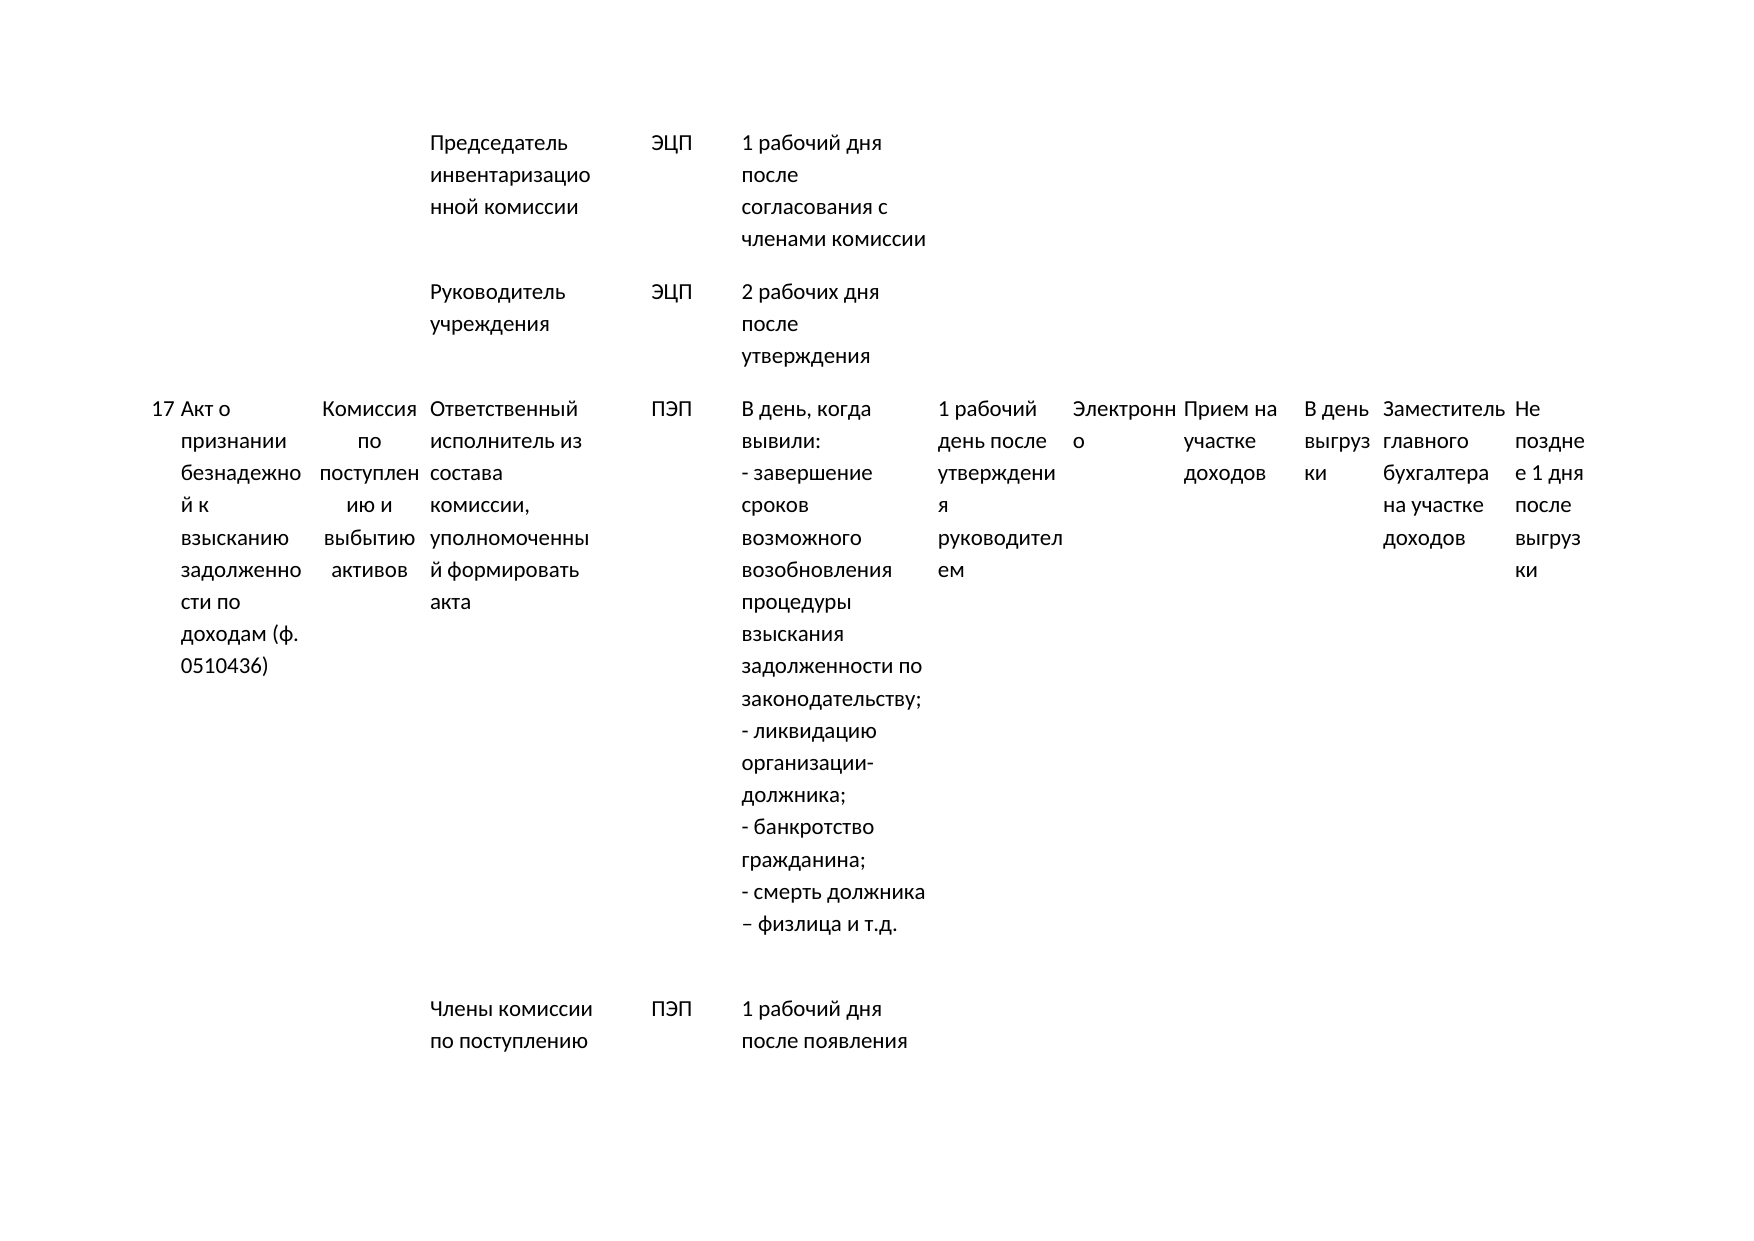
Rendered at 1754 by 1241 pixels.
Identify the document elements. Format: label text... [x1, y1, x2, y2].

table_cell [935, 128, 1069, 277]
table_cell [1512, 277, 1589, 394]
table_cell [1180, 277, 1301, 394]
table_cell 1 рабочий дня после появления [738, 994, 934, 1063]
table_cell [1380, 277, 1512, 394]
table_cell [935, 277, 1069, 394]
table_cell Не позднее 1 дня после выгрузки [1512, 394, 1589, 994]
table_cell [112, 128, 177, 277]
table_cell В день, когда вывили: - завершение сроков возможного возобновления процедуры взыскания задолженности по законодательству; - ликвидацию организации-должника; - банкротство гражданина; - смерть должника – физлица и т.д. [738, 394, 934, 994]
table_cell [1180, 994, 1301, 1063]
table_cell [112, 994, 177, 1063]
table_cell Прием на участке доходов [1180, 394, 1301, 994]
table_cell 17 [112, 394, 177, 994]
table_cell Акт о признании безнадежной к взысканию задолженности по доходам (ф. 0510436) [178, 394, 312, 994]
table_cell [1380, 128, 1512, 277]
table_cell [1380, 994, 1512, 1063]
table_cell [1301, 277, 1380, 394]
table_cell 2 рабочих дня после утверждения [738, 277, 934, 394]
table_cell [1512, 128, 1589, 277]
table_cell В день выгрузки [1301, 394, 1380, 994]
table_cell [1180, 128, 1301, 277]
table_cell [313, 128, 427, 277]
table_cell [178, 277, 312, 394]
table_cell Руководитель учреждения [427, 277, 605, 394]
table_cell Заместитель главного бухгалтера на участке доходов [1380, 394, 1512, 994]
table_cell Председатель инвентаризационной комиссии [427, 128, 605, 277]
table_cell ЭЦП [605, 128, 738, 277]
table_cell 1 рабочий дня после согласования с членами комиссии [738, 128, 934, 277]
table_cell [313, 994, 427, 1063]
table_cell Члены комиссии по поступлению [427, 994, 605, 1063]
table_cell Комиссия по поступлению и выбытию активов [313, 394, 427, 994]
table_cell [1070, 994, 1180, 1063]
table_cell [1512, 994, 1589, 1063]
table_cell [112, 277, 177, 394]
table_cell ПЭП [605, 994, 738, 1063]
table_cell Электронно [1070, 394, 1180, 994]
table_cell ПЭП [605, 394, 738, 994]
table_cell Ответственный исполнитель из состава комиссии, уполномоченный формировать акта [427, 394, 605, 994]
table_cell [178, 128, 312, 277]
table_cell [178, 994, 312, 1063]
table_cell [1301, 994, 1380, 1063]
table_cell [935, 994, 1069, 1063]
table_cell 1 рабочий день после утверждения руководителем [935, 394, 1069, 994]
table_cell [313, 277, 427, 394]
table_cell [1070, 128, 1180, 277]
table_cell ЭЦП [605, 277, 738, 394]
table_cell [1301, 128, 1380, 277]
table_cell [1070, 277, 1180, 394]
